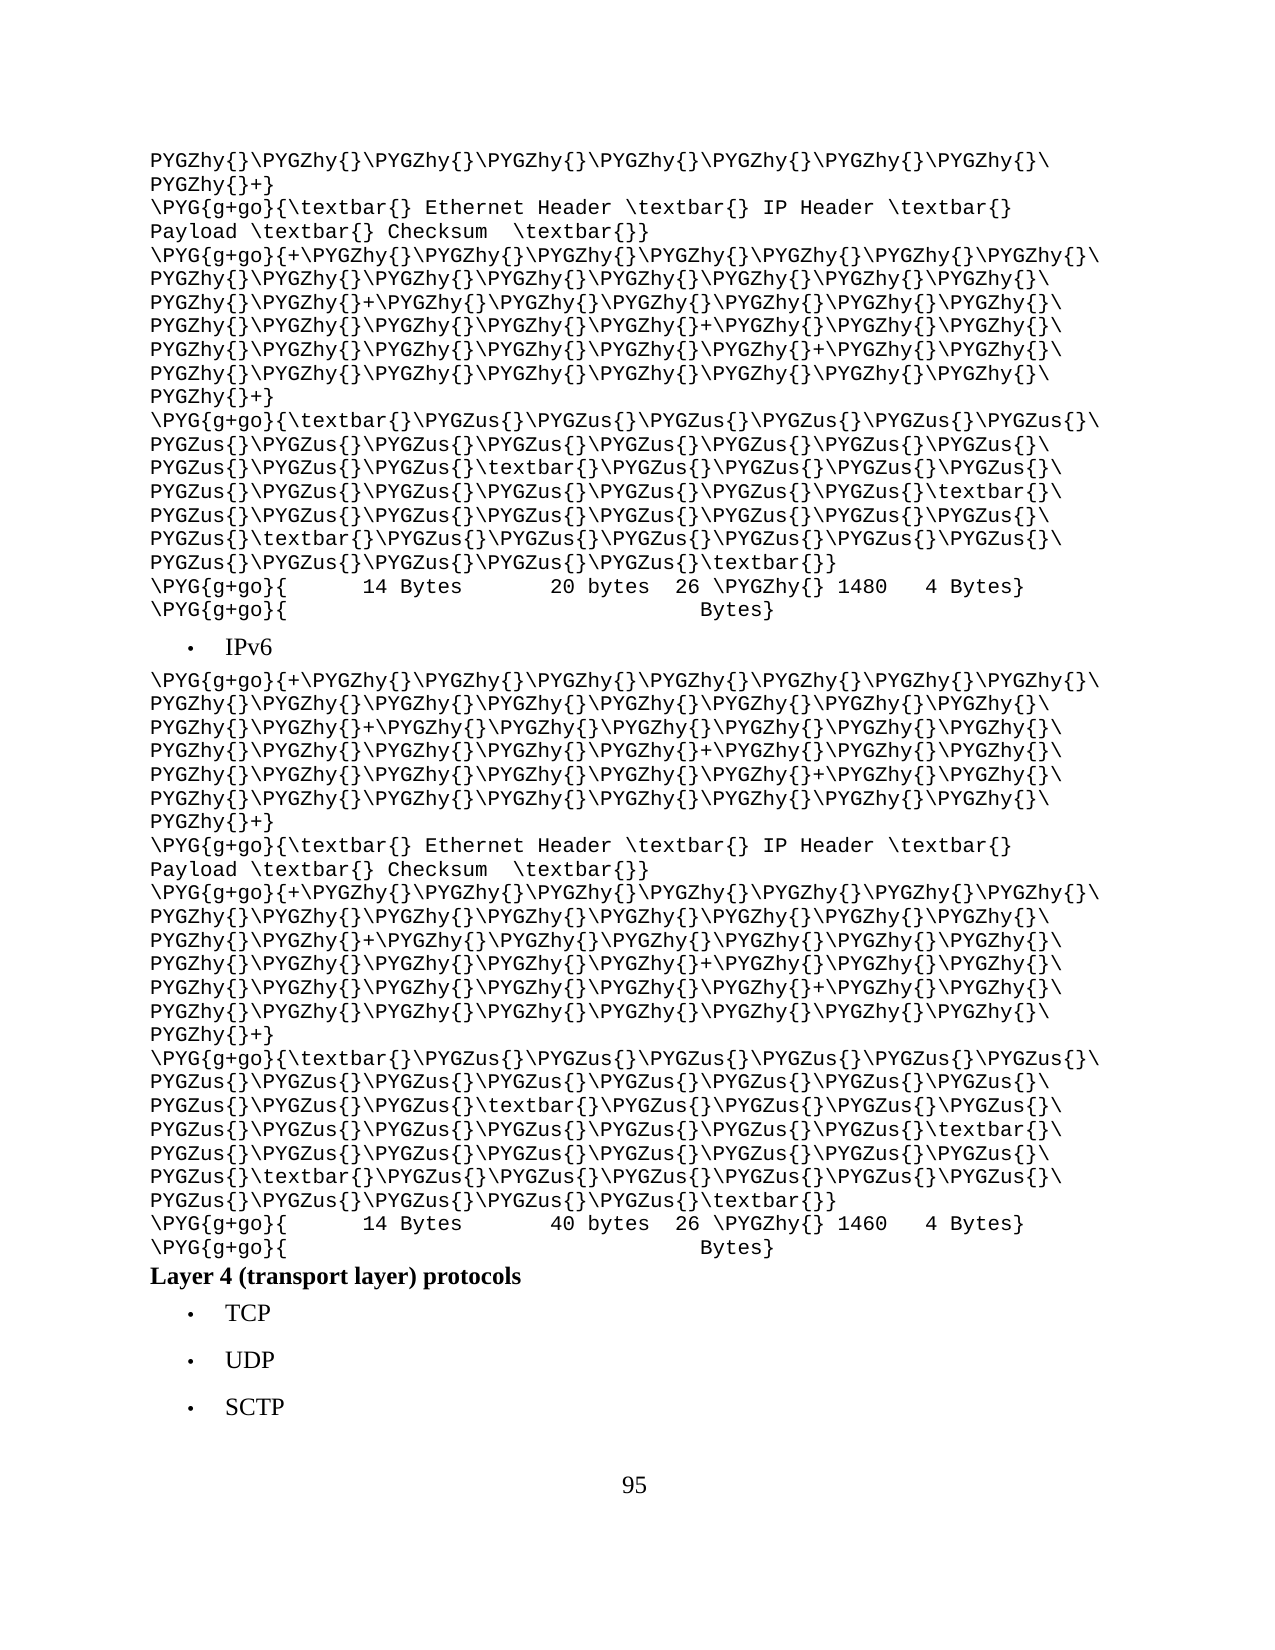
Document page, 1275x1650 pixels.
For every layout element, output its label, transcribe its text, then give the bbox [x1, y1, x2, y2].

text PYGZhy{}\PYGZhy{}\PYGZhy{}\PYGZhy{}\PYGZhy{}\PYGZhy{}\PYGZhy{}\PYGZhy{}\PYGZhy{}+} [150, 150, 1125, 197]
text \PYG{g+go}{\textbar{} Ethernet Header \textbar{} IP Header \textbar{} Payload \textbar{} Checksum \textbar{}} [150, 197, 1125, 244]
text \PYG{g+go}{ 14 Bytes 20 bytes 26 \PYGZhy{} 1480 4 Bytes} [150, 576, 1125, 599]
text Layer 4 (transport layer) protocols [150, 1261, 1125, 1289]
list TCP [187, 1298, 1125, 1327]
list IPv6 [187, 632, 1125, 661]
text \PYG{g+go}{+\PYGZhy{}\PYGZhy{}\PYGZhy{}\PYGZhy{}\PYGZhy{}\PYGZhy{}\PYGZhy{}\PYGZhy{}\PYGZhy{}\PYGZhy{}\PYGZhy{}\PYGZhy{}\PYGZhy{}\PYGZhy{}\PYGZhy{}\PYGZhy{}\PYGZhy{}+\PYGZhy{}\PYGZhy{}\PYGZhy{}\PYGZhy{}\PYGZhy{}\PYGZhy{}\PYGZhy{}\PYGZhy{}\PYGZhy{}\PYGZhy{}\PYGZhy{}+\PYGZhy{}\PYGZhy{}\PYGZhy{}\PYGZhy{}\PYGZhy{}\PYGZhy{}\PYGZhy{}\PYGZhy{}\PYGZhy{}+\PYGZhy{}\PYGZhy{}\PYGZhy{}\PYGZhy{}\PYGZhy{}\PYGZhy{}\PYGZhy{}\PYGZhy{}\PYGZhy{}\PYGZhy{}\PYGZhy{}+} [150, 882, 1125, 1048]
list UDP [187, 1345, 1125, 1374]
list SCTP [187, 1392, 1125, 1421]
text \PYG{g+go}{+\PYGZhy{}\PYGZhy{}\PYGZhy{}\PYGZhy{}\PYGZhy{}\PYGZhy{}\PYGZhy{}\PYGZhy{}\PYGZhy{}\PYGZhy{}\PYGZhy{}\PYGZhy{}\PYGZhy{}\PYGZhy{}\PYGZhy{}\PYGZhy{}\PYGZhy{}+\PYGZhy{}\PYGZhy{}\PYGZhy{}\PYGZhy{}\PYGZhy{}\PYGZhy{}\PYGZhy{}\PYGZhy{}\PYGZhy{}\PYGZhy{}\PYGZhy{}+\PYGZhy{}\PYGZhy{}\PYGZhy{}\PYGZhy{}\PYGZhy{}\PYGZhy{}\PYGZhy{}\PYGZhy{}\PYGZhy{}+\PYGZhy{}\PYGZhy{}\PYGZhy{}\PYGZhy{}\PYGZhy{}\PYGZhy{}\PYGZhy{}\PYGZhy{}\PYGZhy{}\PYGZhy{}\PYGZhy{}+} [150, 669, 1125, 835]
text \PYG{g+go}{+\PYGZhy{}\PYGZhy{}\PYGZhy{}\PYGZhy{}\PYGZhy{}\PYGZhy{}\PYGZhy{}\PYGZhy{}\PYGZhy{}\PYGZhy{}\PYGZhy{}\PYGZhy{}\PYGZhy{}\PYGZhy{}\PYGZhy{}\PYGZhy{}\PYGZhy{}+\PYGZhy{}\PYGZhy{}\PYGZhy{}\PYGZhy{}\PYGZhy{}\PYGZhy{}\PYGZhy{}\PYGZhy{}\PYGZhy{}\PYGZhy{}\PYGZhy{}+\PYGZhy{}\PYGZhy{}\PYGZhy{}\PYGZhy{}\PYGZhy{}\PYGZhy{}\PYGZhy{}\PYGZhy{}\PYGZhy{}+\PYGZhy{}\PYGZhy{}\PYGZhy{}\PYGZhy{}\PYGZhy{}\PYGZhy{}\PYGZhy{}\PYGZhy{}\PYGZhy{}\PYGZhy{}\PYGZhy{}+} [150, 244, 1125, 410]
text \PYG{g+go}{\textbar{} Ethernet Header \textbar{} IP Header \textbar{} Payload \textbar{} Checksum \textbar{}} [150, 835, 1125, 882]
text \PYG{g+go}{\textbar{}\PYGZus{}\PYGZus{}\PYGZus{}\PYGZus{}\PYGZus{}\PYGZus{}\PYGZus{}\PYGZus{}\PYGZus{}\PYGZus{}\PYGZus{}\PYGZus{}\PYGZus{}\PYGZus{}\PYGZus{}\PYGZus{}\PYGZus{}\textbar{}\PYGZus{}\PYGZus{}\PYGZus{}\PYGZus{}\PYGZus{}\PYGZus{}\PYGZus{}\PYGZus{}\PYGZus{}\PYGZus{}\PYGZus{}\textbar{}\PYGZus{}\PYGZus{}\PYGZus{}\PYGZus{}\PYGZus{}\PYGZus{}\PYGZus{}\PYGZus{}\PYGZus{}\textbar{}\PYGZus{}\PYGZus{}\PYGZus{}\PYGZus{}\PYGZus{}\PYGZus{}\PYGZus{}\PYGZus{}\PYGZus{}\PYGZus{}\PYGZus{}\textbar{}} [150, 1048, 1125, 1213]
text \PYG{g+go}{\textbar{}\PYGZus{}\PYGZus{}\PYGZus{}\PYGZus{}\PYGZus{}\PYGZus{}\PYGZus{}\PYGZus{}\PYGZus{}\PYGZus{}\PYGZus{}\PYGZus{}\PYGZus{}\PYGZus{}\PYGZus{}\PYGZus{}\PYGZus{}\textbar{}\PYGZus{}\PYGZus{}\PYGZus{}\PYGZus{}\PYGZus{}\PYGZus{}\PYGZus{}\PYGZus{}\PYGZus{}\PYGZus{}\PYGZus{}\textbar{}\PYGZus{}\PYGZus{}\PYGZus{}\PYGZus{}\PYGZus{}\PYGZus{}\PYGZus{}\PYGZus{}\PYGZus{}\textbar{}\PYGZus{}\PYGZus{}\PYGZus{}\PYGZus{}\PYGZus{}\PYGZus{}\PYGZus{}\PYGZus{}\PYGZus{}\PYGZus{}\PYGZus{}\textbar{}} [150, 410, 1125, 576]
text \PYG{g+go}{ Bytes} [150, 599, 1125, 623]
text \PYG{g+go}{ Bytes} [150, 1237, 1125, 1261]
text \PYG{g+go}{ 14 Bytes 40 bytes 26 \PYGZhy{} 1460 4 Bytes} [150, 1213, 1125, 1237]
